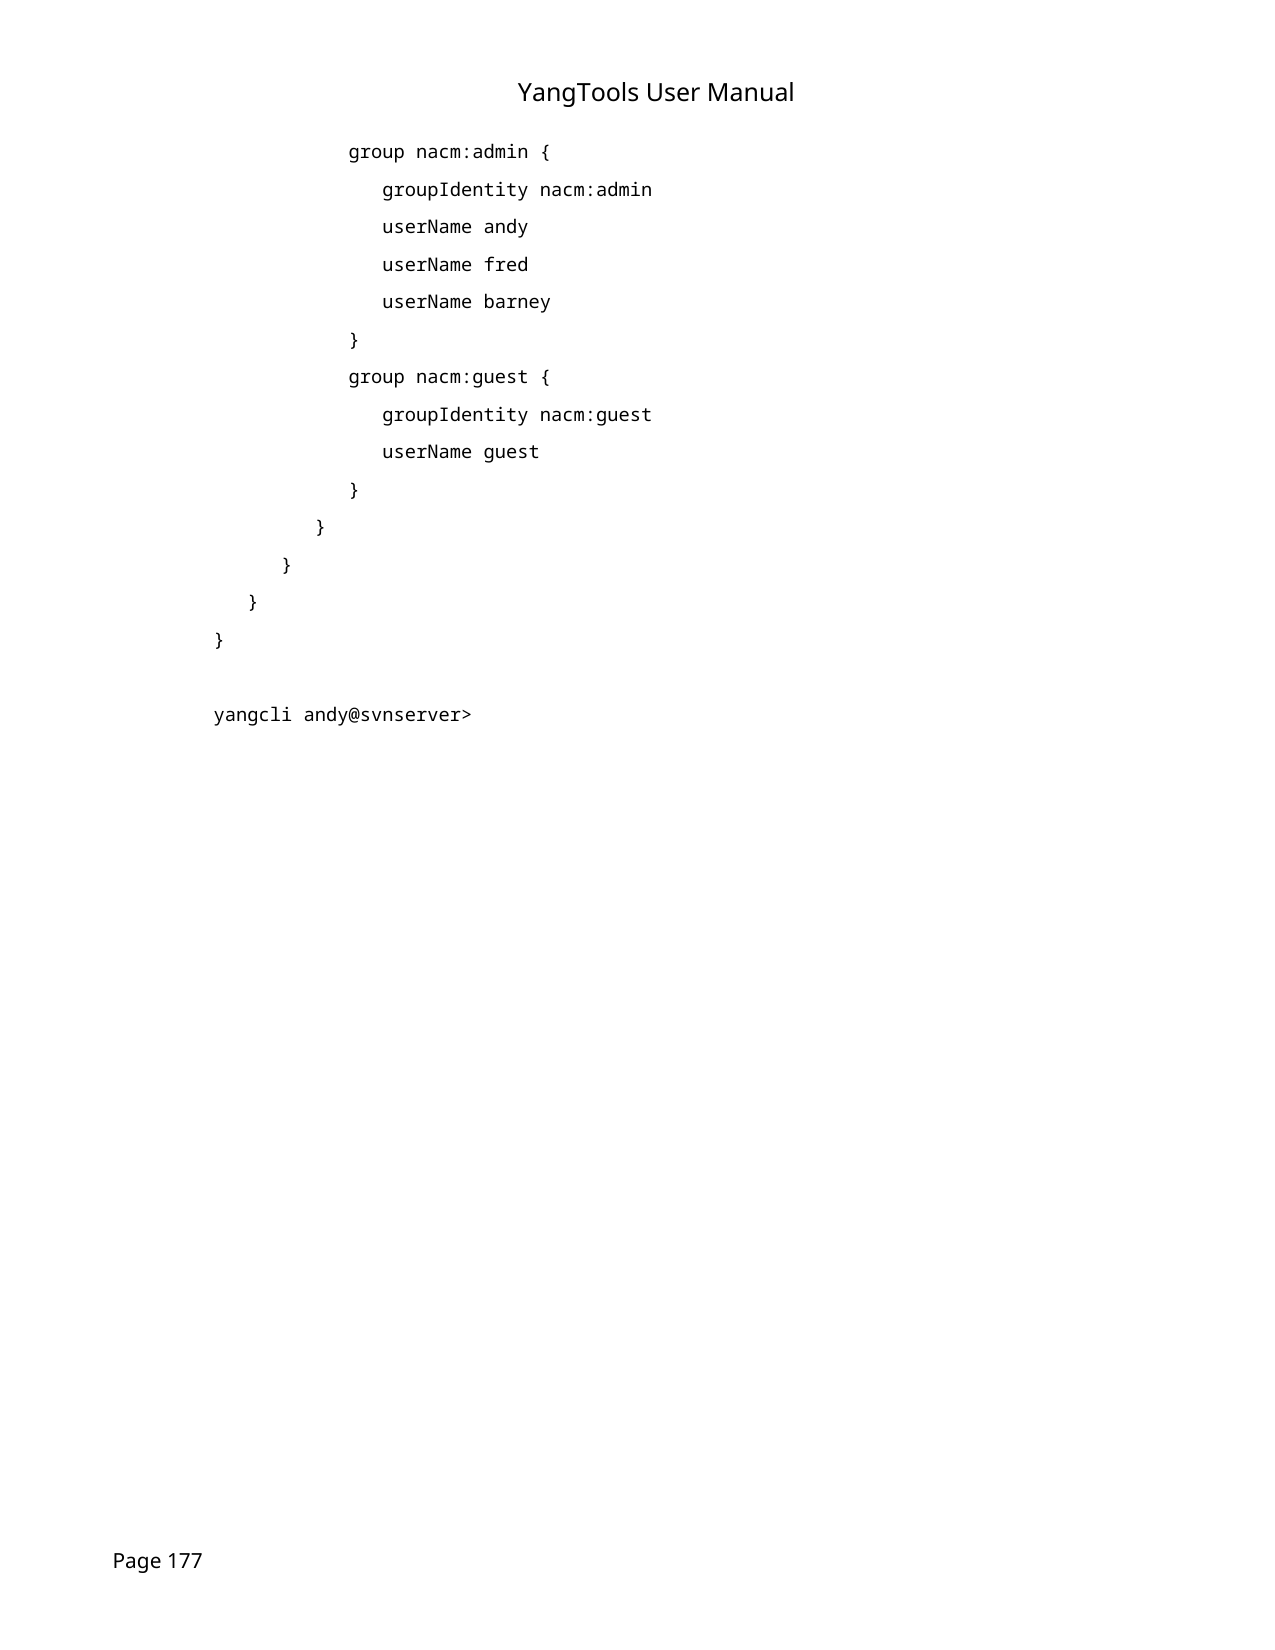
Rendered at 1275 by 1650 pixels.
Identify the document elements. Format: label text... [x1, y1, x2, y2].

text } [139, 551, 1200, 577]
text userName guest [139, 438, 1200, 464]
text group nacm:guest { [139, 363, 1200, 389]
text userName andy [139, 213, 1200, 239]
text userName barney [139, 288, 1200, 314]
text groupIdentity nacm:guest [139, 401, 1200, 427]
text } [139, 626, 1200, 652]
text } [139, 513, 1200, 539]
text } [139, 326, 1200, 352]
text userName fred [139, 251, 1200, 277]
text yangcli andy@svnserver> [139, 701, 1200, 727]
text groupIdentity nacm:admin [139, 176, 1200, 202]
text } [139, 588, 1200, 614]
text group nacm:admin { [139, 138, 1200, 164]
text } [139, 476, 1200, 502]
